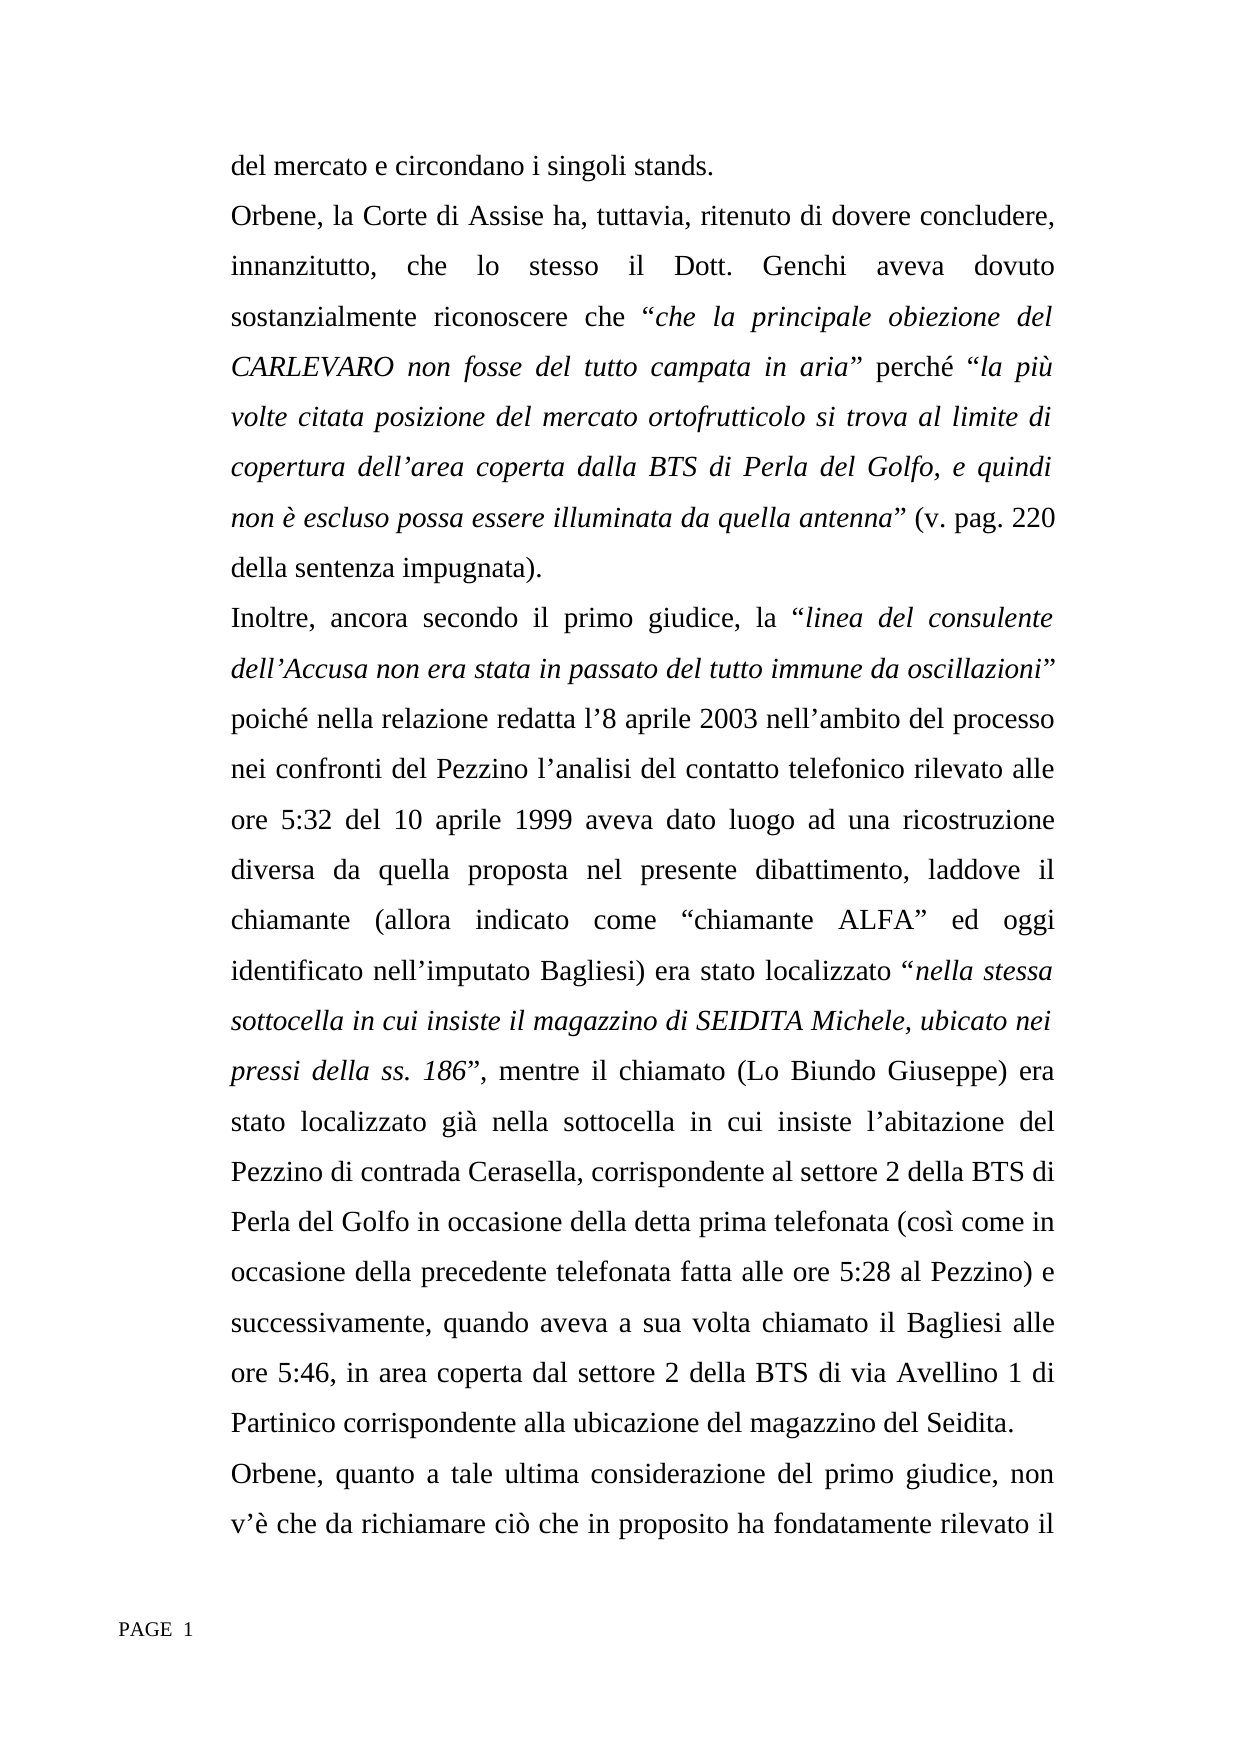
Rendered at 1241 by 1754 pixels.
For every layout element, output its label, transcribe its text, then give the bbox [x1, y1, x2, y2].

text Orbene, quanto a tale ultima considerazione del primo giudice, non v’è che da richiamare ciò che in proposito ha fondatamente rilevato il [231, 1456, 1056, 1540]
text Orbene, la Corte di Assise ha, tuttavia, ritenuto di dovere concludere, innanzitutto, che lo stesso il Dott. Genchi aveva dovuto sostanzialmente riconoscere che “che la principale obiezione del CARLEVARO non fosse del tutto campata in aria” perché “la più volte citata posizione del mercato ortofrutticolo si trova al limite di copertura dell’area coperta dalla BTS di Perla del Golfo, e quindi non è escluso possa essere illuminata da quella antenna” (v. pag. 220 della sentenza impugnata). [231, 198, 1056, 584]
text del mercato e circondano i singoli stands. [231, 148, 1056, 181]
text Inoltre, ancora secondo il primo giudice, la “linea del consulente dell’Accusa non era stata in passato del tutto immune da oscillazioni” poiché nella relazione redatta l’8 aprile 2003 nell’ambito del processo nei confronti del Pezzino l’analisi del contatto telefonico rilevato alle ore 5:32 del 10 aprile 1999 aveva dato luogo ad una ricostruzione diversa da quella proposta nel presente dibattimento, laddove il chiamante (allora indicato come “chiamante ALFA” ed oggi identificato nell’imputato Bagliesi) era stato localizzato “nella stessa sottocella in cui insiste il magazzino di SEIDITA Michele, ubicato nei pressi della ss. 186”, mentre il chiamato (Lo Biundo Giuseppe) era stato localizzato già nella sottocella in cui insiste l’abitazione del Pezzino di contrada Cerasella, corrispondente al settore 2 della BTS di Perla del Golfo in occasione della detta prima telefonata (così come in occasione della precedente telefonata fatta alle ore 5:28 al Pezzino) e successivamente, quando aveva a sua volta chiamato il Bagliesi alle ore 5:46, in area coperta dal settore 2 della BTS di via Avellino 1 di Partinico corrispondente alla ubicazione del magazzino del Seidita. [231, 601, 1056, 1439]
